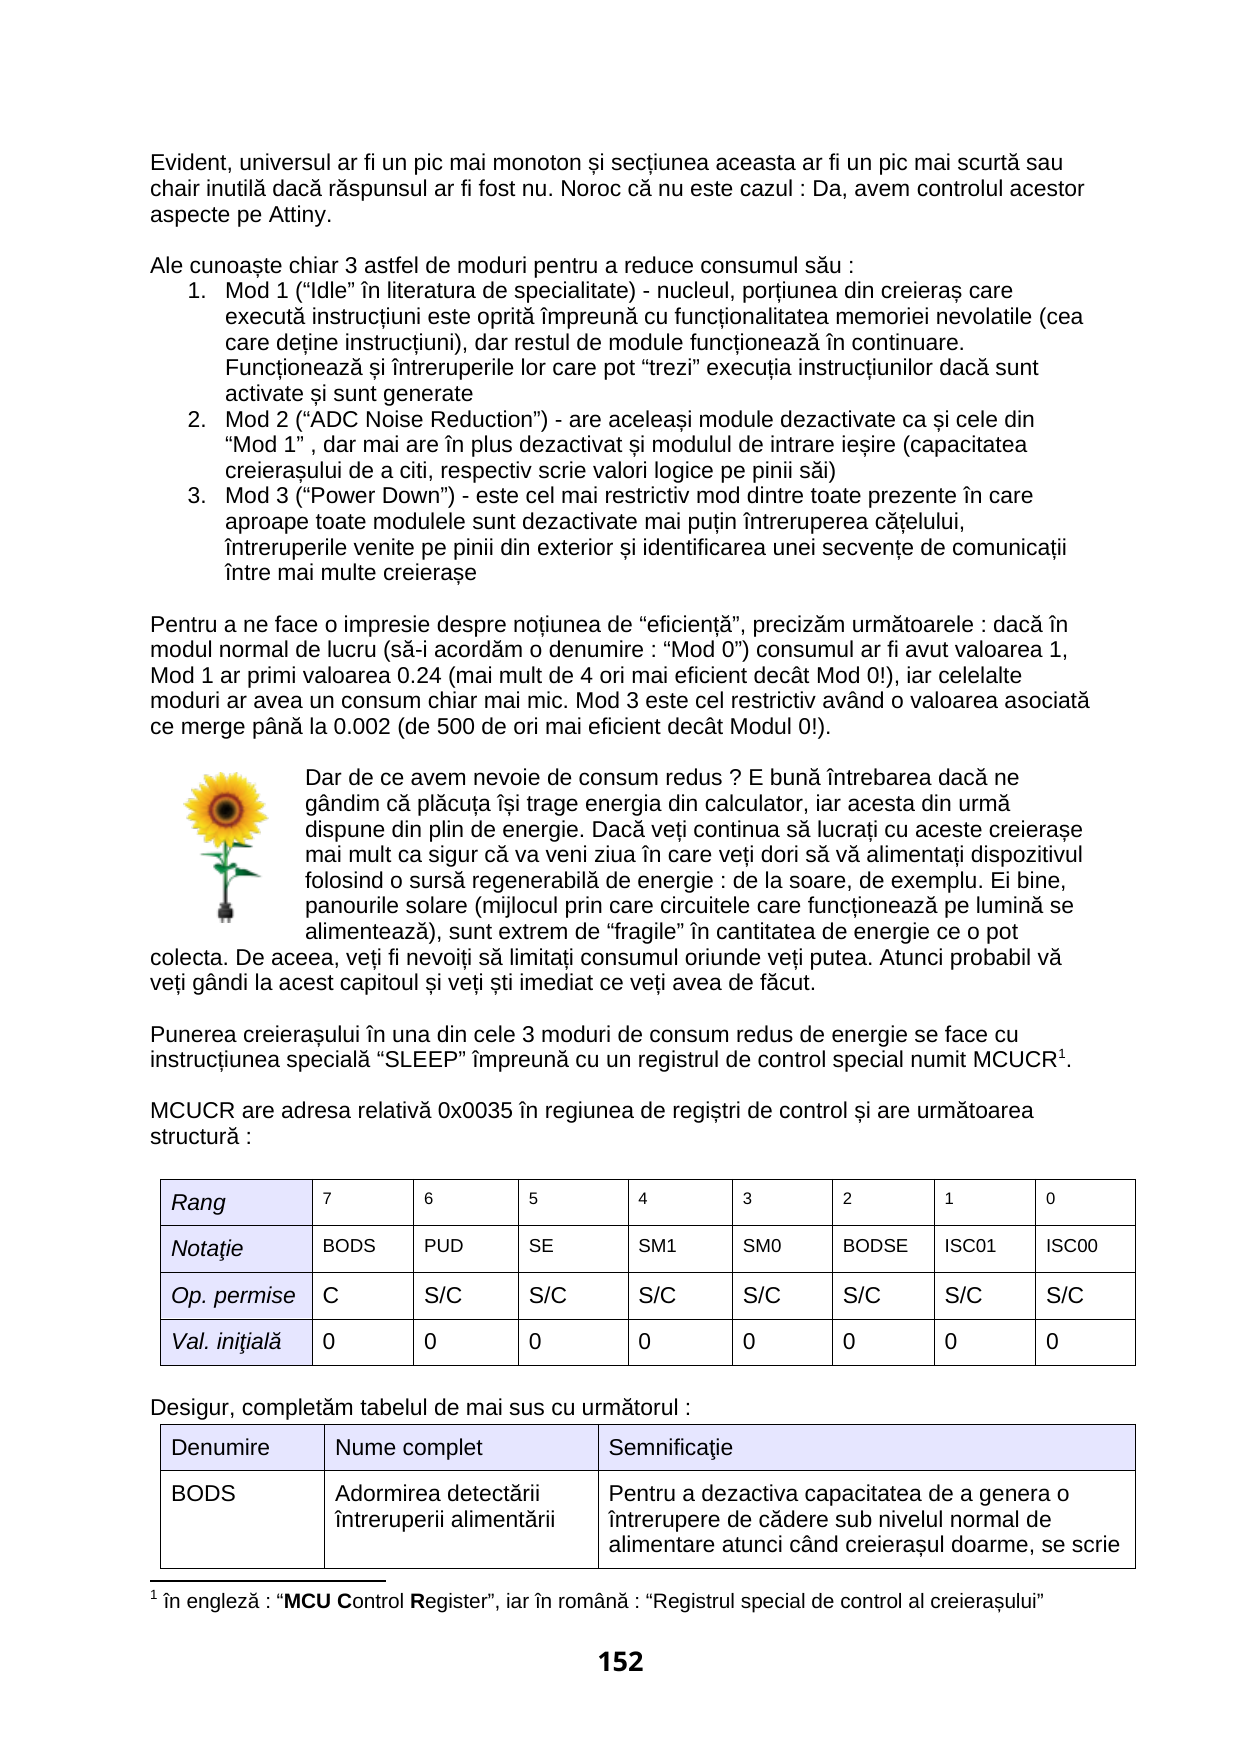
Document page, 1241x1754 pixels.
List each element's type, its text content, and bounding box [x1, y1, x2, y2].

table_cell 0 [519, 1320, 628, 1365]
table_cell BODS [313, 1226, 413, 1272]
table_cell 0 [833, 1320, 934, 1365]
table_header 3 [733, 1180, 832, 1225]
table_cell Adormirea detectării întreruperii alimentării [325, 1471, 598, 1568]
table_cell S/C [519, 1273, 628, 1318]
table_cell S/C [833, 1273, 934, 1318]
table_cell Notaţie [161, 1226, 312, 1272]
table_header Nume complet [325, 1425, 598, 1470]
picture [154, 772, 305, 923]
table_header 5 [519, 1180, 628, 1225]
table_header 6 [414, 1180, 518, 1225]
table_cell S/C [935, 1273, 1035, 1318]
list Mod 3 (“Power Down”) - este cel mai restrictiv mod dintre toate prezente în care aproape toate modulele sunt dezactivate mai puțin întreruperea cățelului, întreruperile venite pe pinii din exterior și identificarea unei secvențe de comunicații între mai multe creierașe [187, 483, 1091, 586]
table_cell PUD [414, 1226, 518, 1272]
text MCUCR are adresa relativă 0x0035 în regiunea de regiștri de control și are următoarea structură : [150, 1098, 1091, 1149]
table_cell C [313, 1273, 413, 1318]
text Punerea creierașului în una din cele 3 moduri de consum redus de energie se face cu instrucțiunea specială “SLEEP” împreună cu un registrul de control special numit MCUCR. [150, 1021, 1091, 1072]
table_header 7 [313, 1180, 413, 1225]
text Desigur, completăm tabelul de mai sus cu următorul : [150, 1394, 1091, 1420]
table_cell 0 [414, 1320, 518, 1365]
table_cell Val. iniţială [161, 1320, 312, 1365]
table_cell 0 [629, 1320, 732, 1365]
table_header 0 [1036, 1180, 1135, 1225]
table_cell S/C [629, 1273, 732, 1318]
table_cell 0 [935, 1320, 1035, 1365]
text Dar de ce avem nevoie de consum redus ? E bună întrebarea dacă ne gândim că plăcuța își trage energia din calculator, iar acesta din urmă dispune din plin de energie. Dacă veți continua să lucrați cu aceste creierașe mai mult ca sigur că va veni ziua în care veți dori să vă alimentați dispozitivul folosind o sursă regenerabilă de energie : de la soare, de exemplu. Ei bine, panourile solare (mijlocul prin care circuitele care funcționează pe lumină se alimentează), sunt extrem de “fragile” în cantitatea de energie ce o pot colecta. De aceea, veți fi nevoiți să limitați consumul oriunde veți putea. Atunci probabil vă veți gândi la acest capitoul și veți ști imediat ce veți avea de făcut. [150, 765, 1091, 996]
list Mod 1 (“Idle” în literatura de specialitate) - nucleul, porțiunea din creieraș care execută instrucțiuni este oprită împreună cu funcționalitatea memoriei nevolatile (cea care deține instrucțiuni), dar restul de module funcționează în continuare. Funcționează și întreruperile lor care pot “trezi” execuția instrucțiunilor dacă sunt activate și sunt generate [187, 278, 1091, 406]
table_cell S/C [1036, 1273, 1135, 1318]
table_header 2 [833, 1180, 934, 1225]
table_cell Pentru a dezactiva capacitatea de a genera o întrerupere de cădere sub nivelul normal de alimentare atunci când creierașul doarme, se scrie [599, 1471, 1135, 1568]
table_cell SM1 [629, 1226, 732, 1272]
table_header Semnificaţie [599, 1425, 1135, 1470]
table_cell SE [519, 1226, 628, 1272]
table_cell 0 [733, 1320, 832, 1365]
table_cell ISC01 [935, 1226, 1035, 1272]
text Ale cunoaște chiar 3 astfel de moduri pentru a reduce consumul său : [150, 252, 1091, 278]
table_header 1 [935, 1180, 1035, 1225]
table_cell SM0 [733, 1226, 832, 1272]
text Pentru a ne face o impresie despre noțiunea de “eficiență”, precizăm următoarele : dacă în modul normal de lucru (să-i acordăm o denumire : “Mod 0”) consumul ar fi avut valoarea 1, Mod 1 ar primi valoarea 0.24 (mai mult de 4 ori mai eficient decât Mod 0!), iar celelalte moduri ar avea un consum chiar mai mic. Mod 3 este cel restrictiv având o valoarea asociată ce merge până la 0.002 (de 500 de ori mai eficient decât Modul 0!). [150, 611, 1091, 739]
table_cell S/C [414, 1273, 518, 1318]
table_header Rang [161, 1180, 312, 1225]
table_cell BODSE [833, 1226, 934, 1272]
text Evident, universul ar fi un pic mai monoton și secțiunea aceasta ar fi un pic mai scurtă sau chair inutilă dacă răspunsul ar fi fost nu. Noroc că nu este cazul : Da, avem controlul acestor aspecte pe Attiny. [150, 150, 1091, 227]
table_cell BODS [161, 1471, 324, 1568]
table_header Denumire [161, 1425, 324, 1470]
list Mod 2 (“ADC Noise Reduction”) - are aceleași module dezactivate ca și cele din “Mod 1” , dar mai are în plus dezactivat și modulul de intrare ieșire (capacitatea creierașului de a citi, respectiv scrie valori logice pe pinii săi) [187, 406, 1091, 483]
table_cell ISC00 [1036, 1226, 1135, 1272]
text în engleză : “MCU Control Register”, iar în română : “Registrul special de control al creierașului” [150, 1587, 1091, 1613]
table_cell 0 [313, 1320, 413, 1365]
table_cell 0 [1036, 1320, 1135, 1365]
table_cell S/C [733, 1273, 832, 1318]
table_cell Op. permise [161, 1273, 312, 1318]
table_header 4 [629, 1180, 732, 1225]
